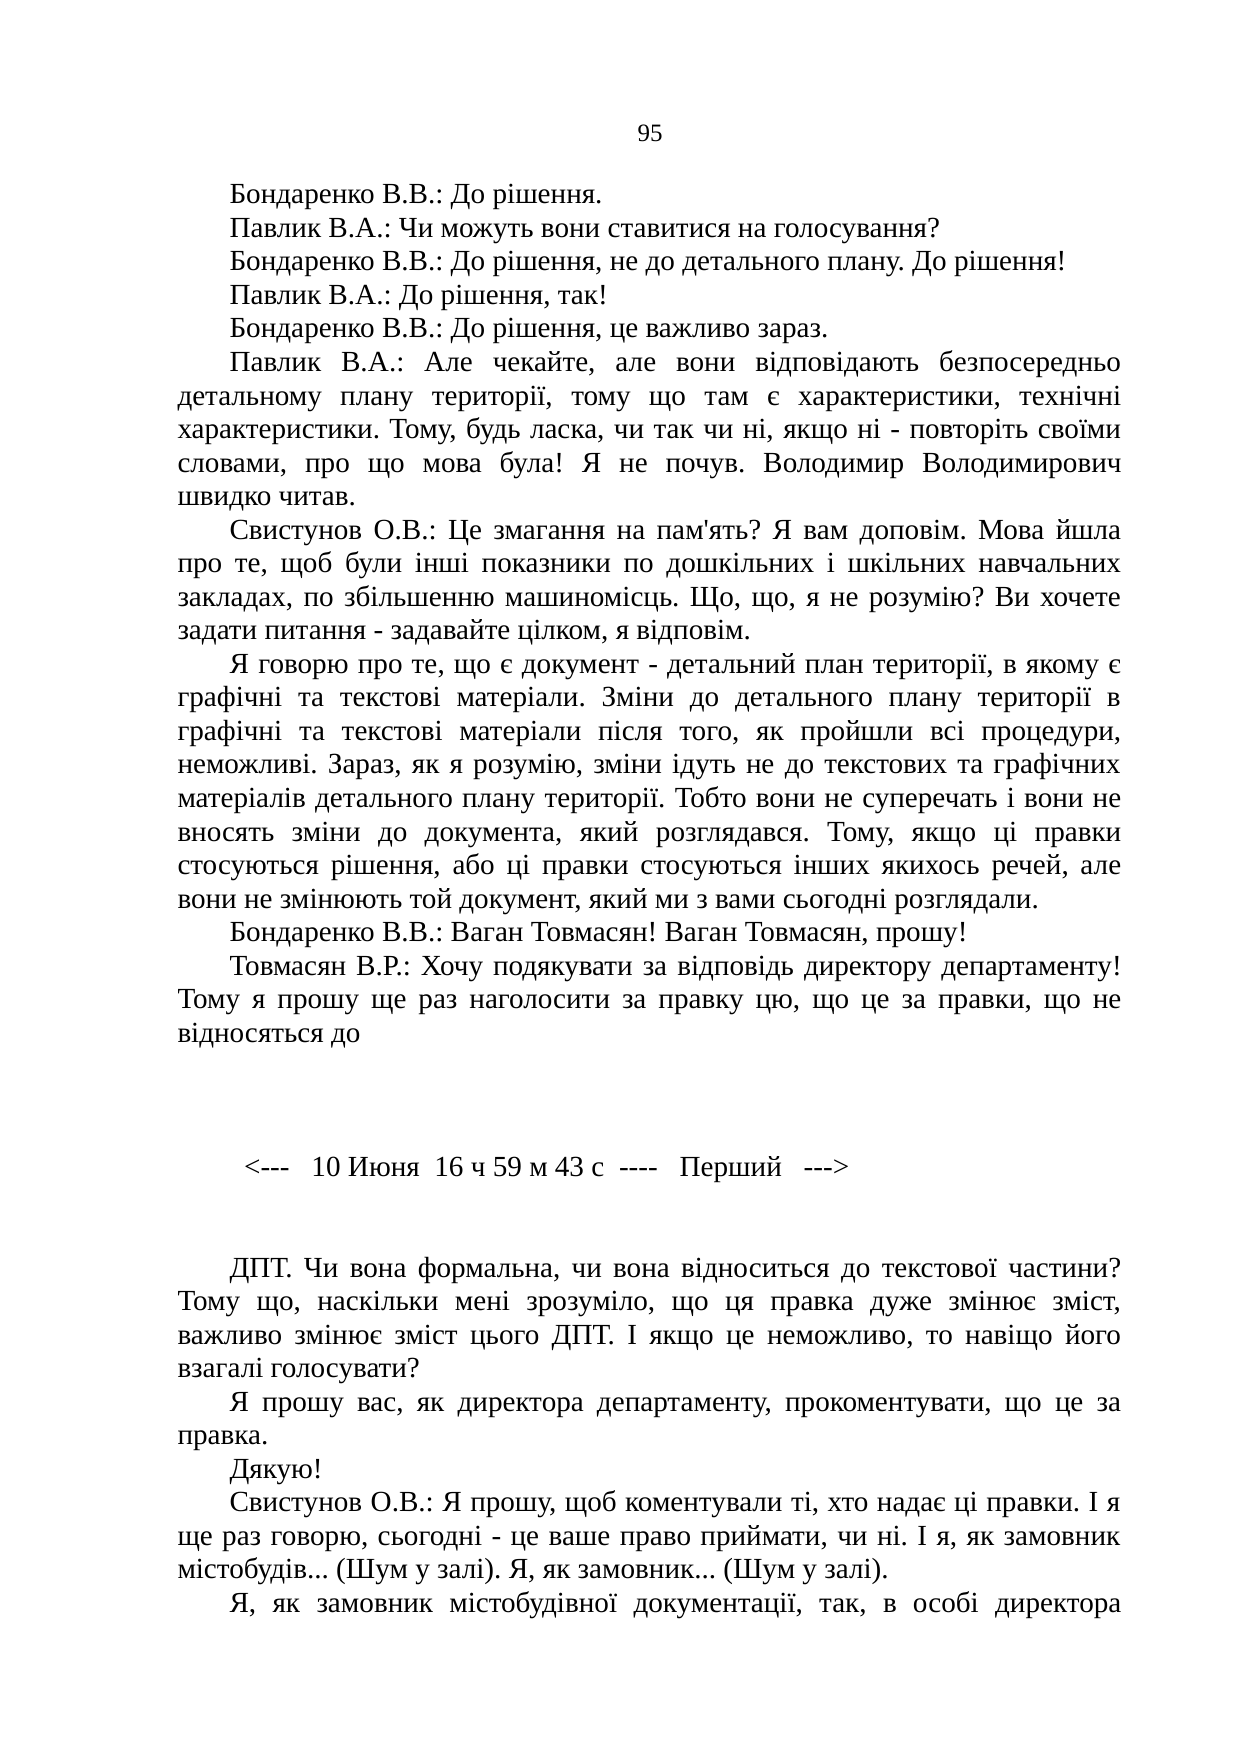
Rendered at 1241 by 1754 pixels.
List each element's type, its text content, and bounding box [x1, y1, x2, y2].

text Товмасян В.Р.: Хочу подякувати за відповідь директору департаменту! Тому я прошу ще раз наголосити за правку цю, що це за правки, що не відносяться до [177, 948, 1122, 1048]
text ДПТ. Чи вона формальна, чи вона відноситься до текстової частини? Тому що, наскільки мені зрозуміло, що ця правка дуже змінює зміст, важливо змінює зміст цього ДПТ. І якщо це неможливо, то навіщо його взагалі голосувати? [177, 1250, 1122, 1384]
text Бондаренко В.В.: До рішення. [177, 176, 1122, 210]
text <--- 10 Июня 16 ч 59 м 43 с ---- Перший ---> [177, 1149, 1122, 1183]
text Бондаренко В.В.: Ваган Товмасян! Ваган Товмасян, прошу! [177, 914, 1122, 948]
text Я, як замовник містобудівної документації, так, в особі директора [177, 1585, 1122, 1619]
text Свистунов О.В.: Я прошу, щоб коментували ті, хто надає ці правки. І я ще раз говорю, сьогодні - це ваше право приймати, чи ні. І я, як замовник містобудів... (Шум у залі). Я, як замовник... (Шум у залі). [177, 1484, 1122, 1585]
text Бондаренко В.В.: До рішення, це важливо зараз. [177, 311, 1122, 344]
text Павлик В.А.: Але чекайте, але вони відповідають безпосередньо детальному плану території, тому що там є характеристики, технічні характеристики. Тому, будь ласка, чи так чи ні, якщо ні - повторіть своїми словами, про що мова була! Я не почув. Володимир Володимирович швидко читав. [177, 344, 1122, 512]
text Дякую! [177, 1451, 1122, 1484]
text Павлик В.А.: Чи можуть вони ставитися на голосування? [177, 210, 1122, 243]
text Бондаренко В.В.: До рішення, не до детального плану. До рішення! [177, 243, 1122, 277]
text Я говорю про те, що є документ - детальний план території, в якому є графічні та текстові матеріали. Зміни до детального плану території в графічні та текстові матеріали після того, як пройшли всі процедури, неможливі. Зараз, як я розумію, зміни ідуть не до текстових та графічних матеріалів детального плану території. Тобто вони не суперечать і вони не вносять зміни до документа, який розглядався. Тому, якщо ці правки стосуються рішення, або ці правки стосуються інших якихось речей, але вони не змінюють той документ, який ми з вами сьогодні розглядали. [177, 646, 1122, 914]
text Свистунов О.В.: Це змагання на пам'ять? Я вам доповім. Мова йшла про те, щоб були інші показники по дошкільних і шкільних навчальних закладах, по збільшенню машиномісць. Що, що, я не розумію? Ви хочете задати питання - задавайте цілком, я відповім. [177, 512, 1122, 646]
text Я прошу вас, як директора департаменту, прокоментувати, що це за правка. [177, 1384, 1122, 1451]
text Павлик В.А.: До рішення, так! [177, 277, 1122, 311]
